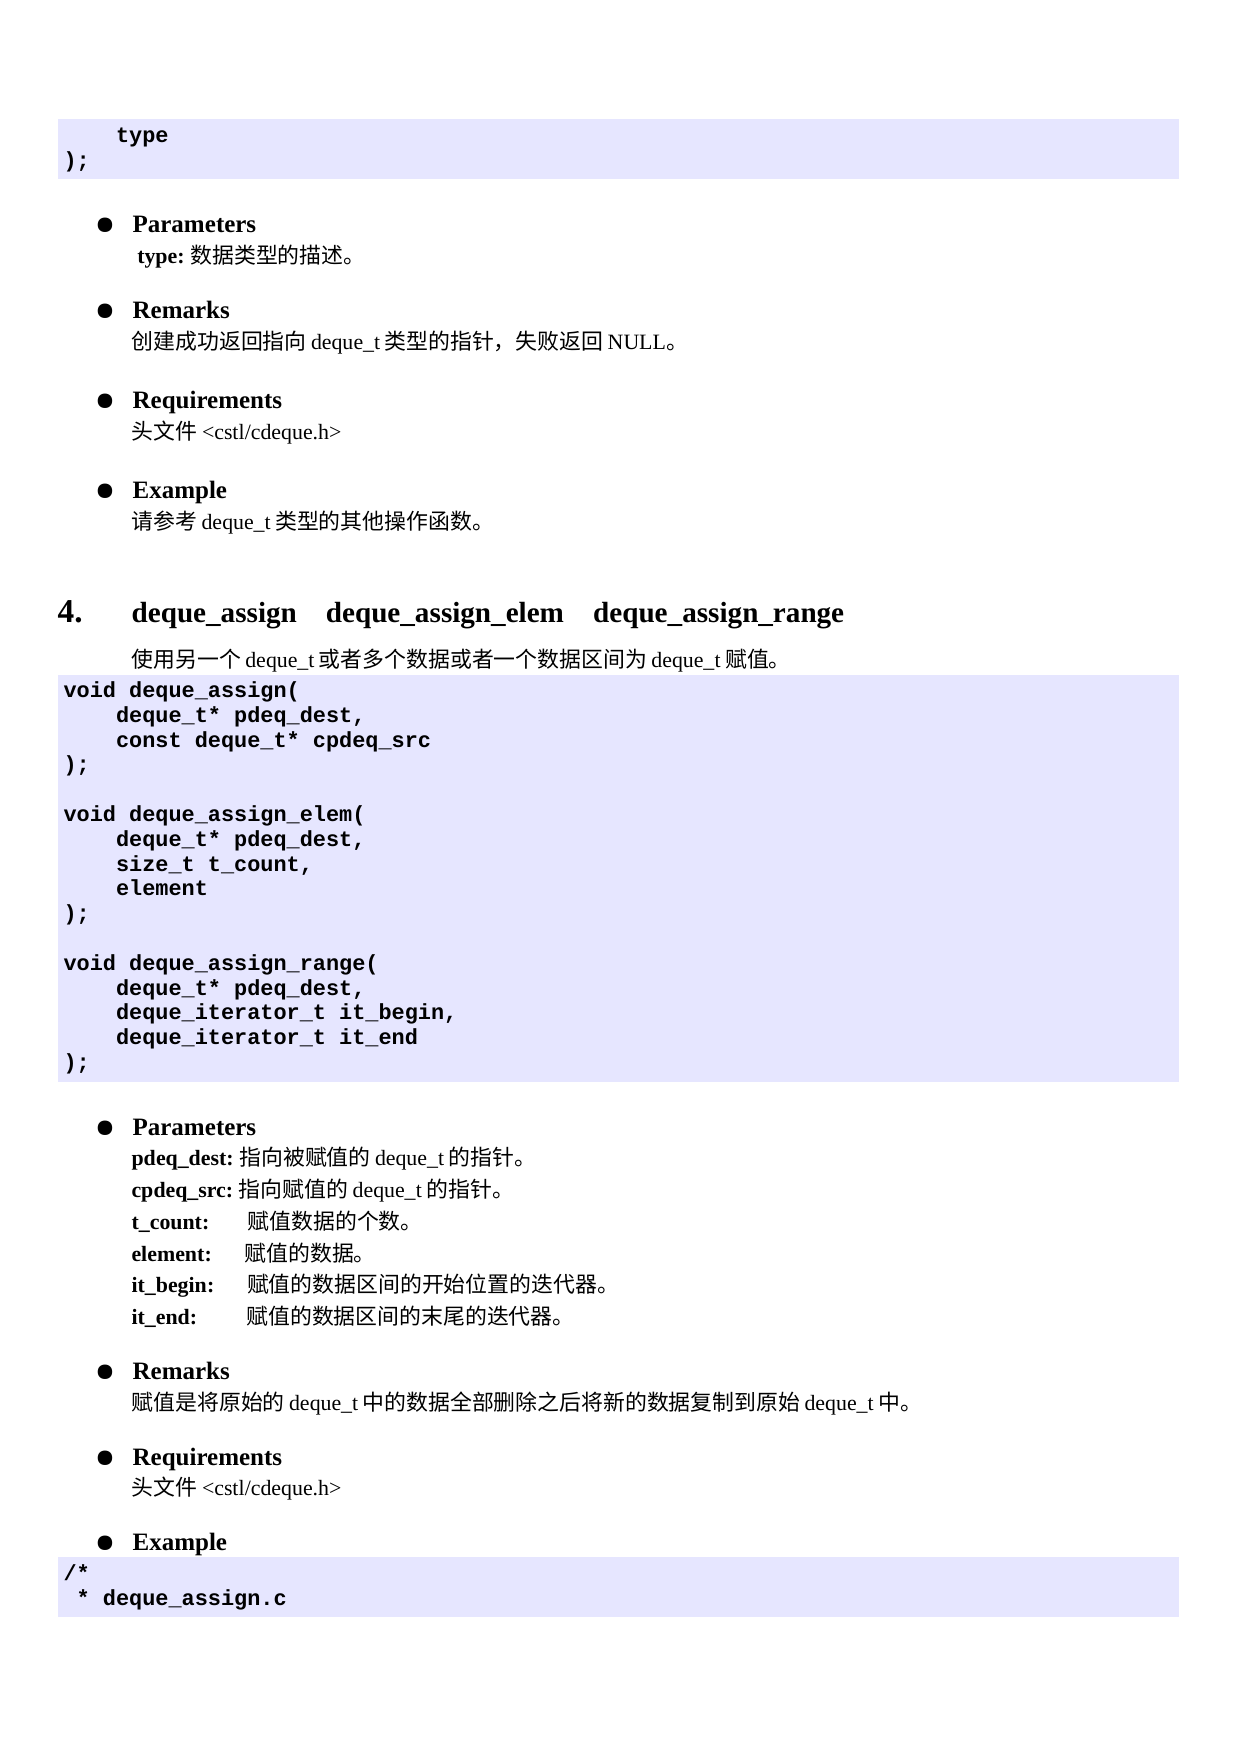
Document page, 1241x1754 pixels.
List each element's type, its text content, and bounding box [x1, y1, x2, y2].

table_header void deque_assign( deque_t* pdeq_dest, const deque_t* cpdeq_src ); void deque_assign_elem( deque_t* pdeq_dest, size_t t_count, element ); void deque_assign_range( deque_t* pdeq_dest, deque_iterator_t it_begin, deque_iterator_t it_end ); [58, 675, 1179, 1082]
text 头文件 <cstl/cdeque.h> [57, 414, 1179, 446]
list Remarks [95, 295, 1179, 324]
text it_begin: 赋值的数据区间的开始位置的迭代器。 [57, 1267, 1179, 1299]
text cpdeq_src: 指向赋值的deque_t的指针。 [57, 1172, 1179, 1204]
text element: 赋值的数据。 [57, 1236, 1179, 1267]
list Example [95, 476, 1179, 504]
text type: 数据类型的描述。 [57, 238, 1179, 270]
text 创建成功返回指向deque_t类型的指针，失败返回NULL。 [57, 324, 1179, 355]
table_header /* * deque_assign.c [58, 1557, 1179, 1617]
text 请参考deque_t类型的其他操作函数。 [57, 504, 1179, 536]
text it_end: 赋值的数据区间的末尾的迭代器。 [57, 1299, 1179, 1331]
subtitle deque_assign deque_assign_elem deque_assign_range [57, 591, 1179, 629]
text pdeq_dest: 指向被赋值的deque_t的指针。 [57, 1140, 1179, 1172]
text 使用另一个deque_t或者多个数据或者一个数据区间为deque_t赋值。 [57, 642, 1179, 673]
list Requirements [95, 1442, 1179, 1470]
list Parameters [95, 1112, 1179, 1140]
list Parameters [95, 209, 1179, 238]
list Remarks [95, 1356, 1179, 1385]
text 头文件 <cstl/cdeque.h> [57, 1470, 1179, 1502]
text t_count: 赋值数据的个数。 [57, 1204, 1179, 1236]
text 赋值是将原始的deque_t中的数据全部删除之后将新的数据复制到原始deque_t中。 [57, 1385, 1179, 1416]
table_header type ); [58, 119, 1179, 179]
list Requirements [95, 385, 1179, 414]
list Example [95, 1527, 1179, 1556]
